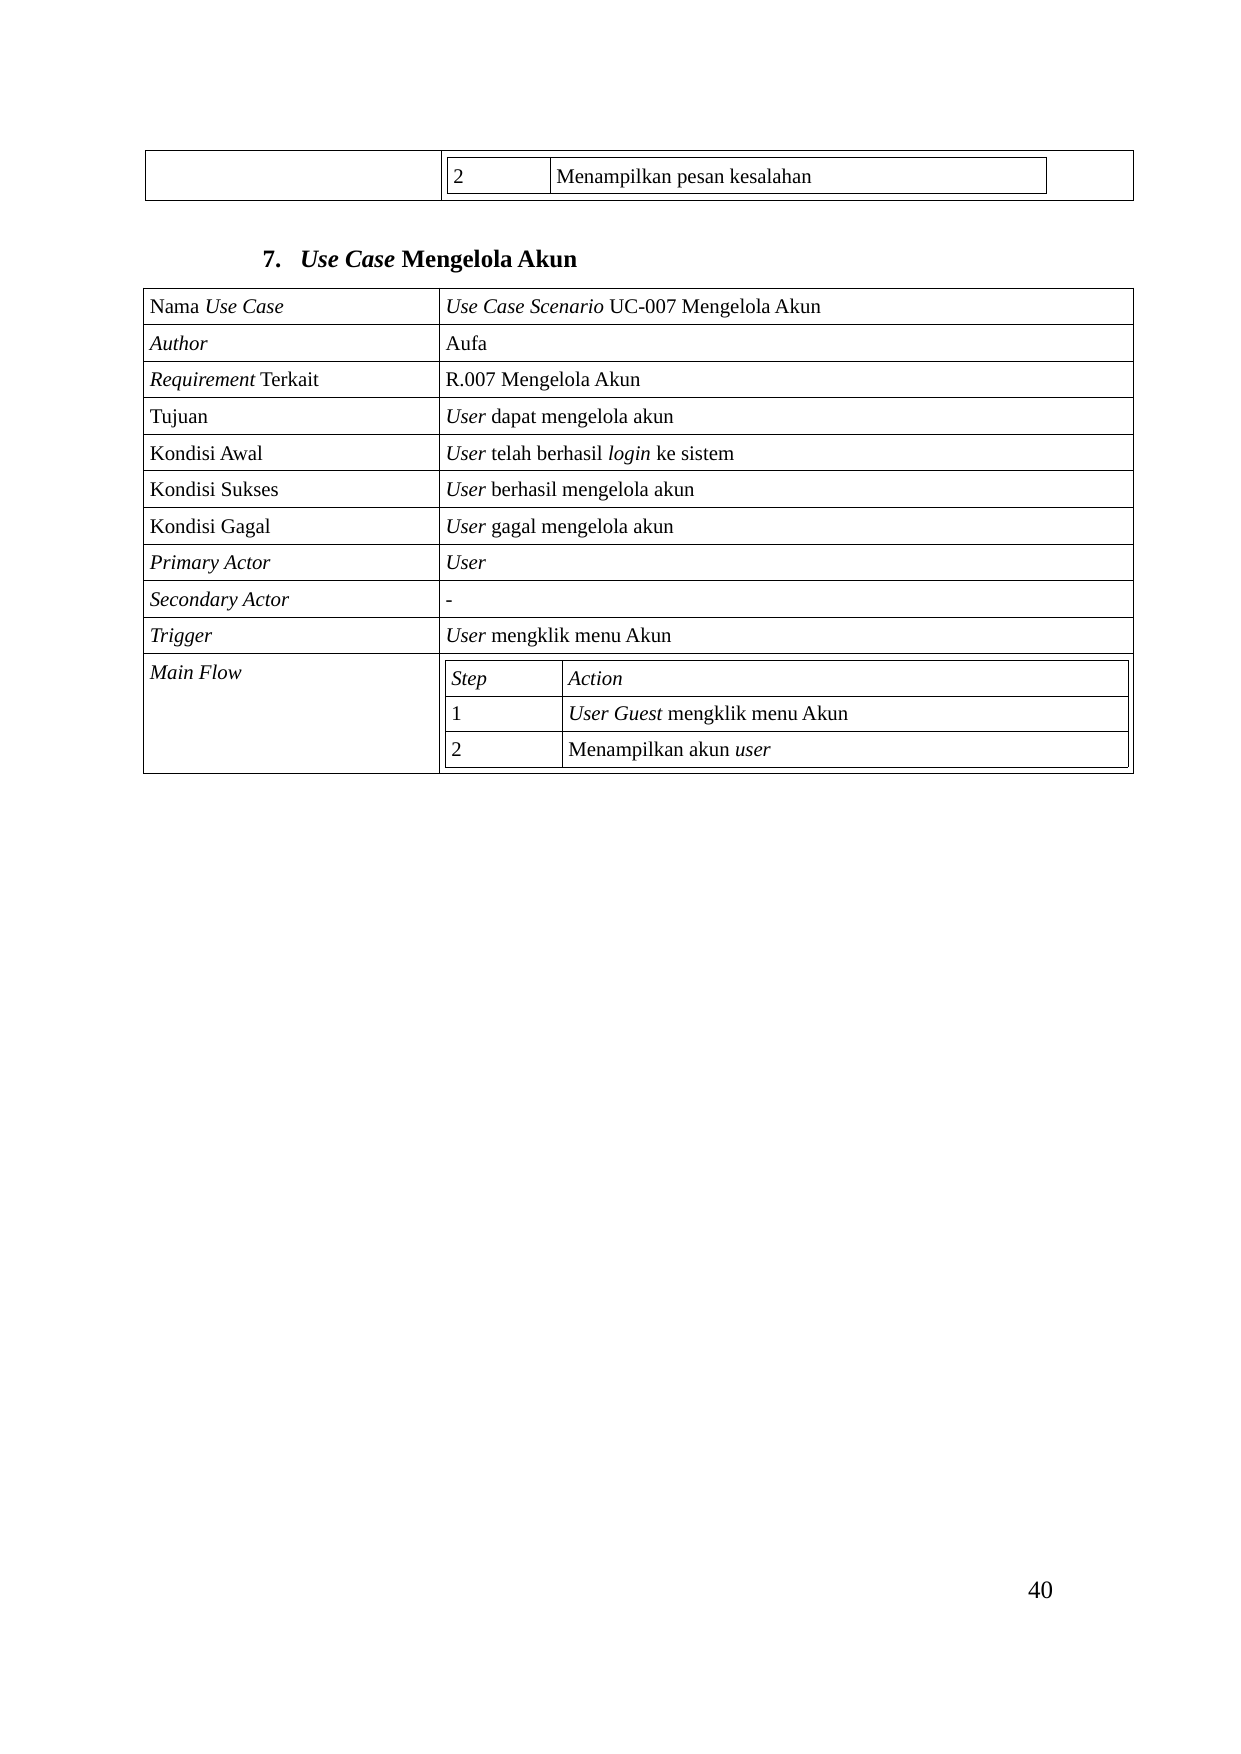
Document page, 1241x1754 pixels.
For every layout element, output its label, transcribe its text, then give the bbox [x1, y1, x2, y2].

table_cell Tujuan [144, 398, 439, 434]
table_cell User [440, 545, 1133, 580]
table_cell Main Flow [144, 654, 439, 773]
table_cell [442, 151, 1133, 200]
table_cell Menampilkan akun user [563, 732, 1128, 767]
table_header Action [563, 661, 1128, 696]
table_cell User dapat mengelola akun [440, 398, 1133, 434]
table_cell Kondisi Awal [144, 435, 439, 470]
table_cell User telah berhasil login ke sistem [440, 435, 1133, 470]
table_cell Primary Actor [144, 545, 439, 580]
table_cell Aufa [440, 325, 1133, 361]
table_cell User Guest mengklik menu Akun [563, 697, 1128, 731]
table_cell 2 [446, 732, 562, 767]
table_cell R.007 Mengelola Akun [440, 362, 1133, 397]
table_cell 1 [446, 697, 562, 731]
table_cell Requirement Terkait [144, 362, 439, 397]
table_cell Trigger [144, 618, 439, 653]
table_cell - [440, 581, 1133, 617]
table_cell [440, 654, 1133, 773]
table_cell [146, 151, 441, 200]
list Use Case Mengelola Akun [262, 244, 1053, 273]
table_cell User berhasil mengelola akun [440, 471, 1133, 507]
table_header Step [446, 661, 562, 696]
table_cell Menampilkan pesan kesalahan [551, 158, 1046, 193]
table_cell User mengklik menu Akun [440, 618, 1133, 653]
table_cell 2 [448, 158, 550, 193]
table_cell Secondary Actor [144, 581, 439, 617]
table_header Use Case Scenario UC-007 Mengelola Akun [440, 289, 1133, 324]
table_cell Kondisi Gagal [144, 508, 439, 543]
table_cell User gagal mengelola akun [440, 508, 1133, 543]
table_header Nama Use Case [144, 289, 439, 324]
table_cell Author [144, 325, 439, 361]
table_cell Kondisi Sukses [144, 471, 439, 507]
